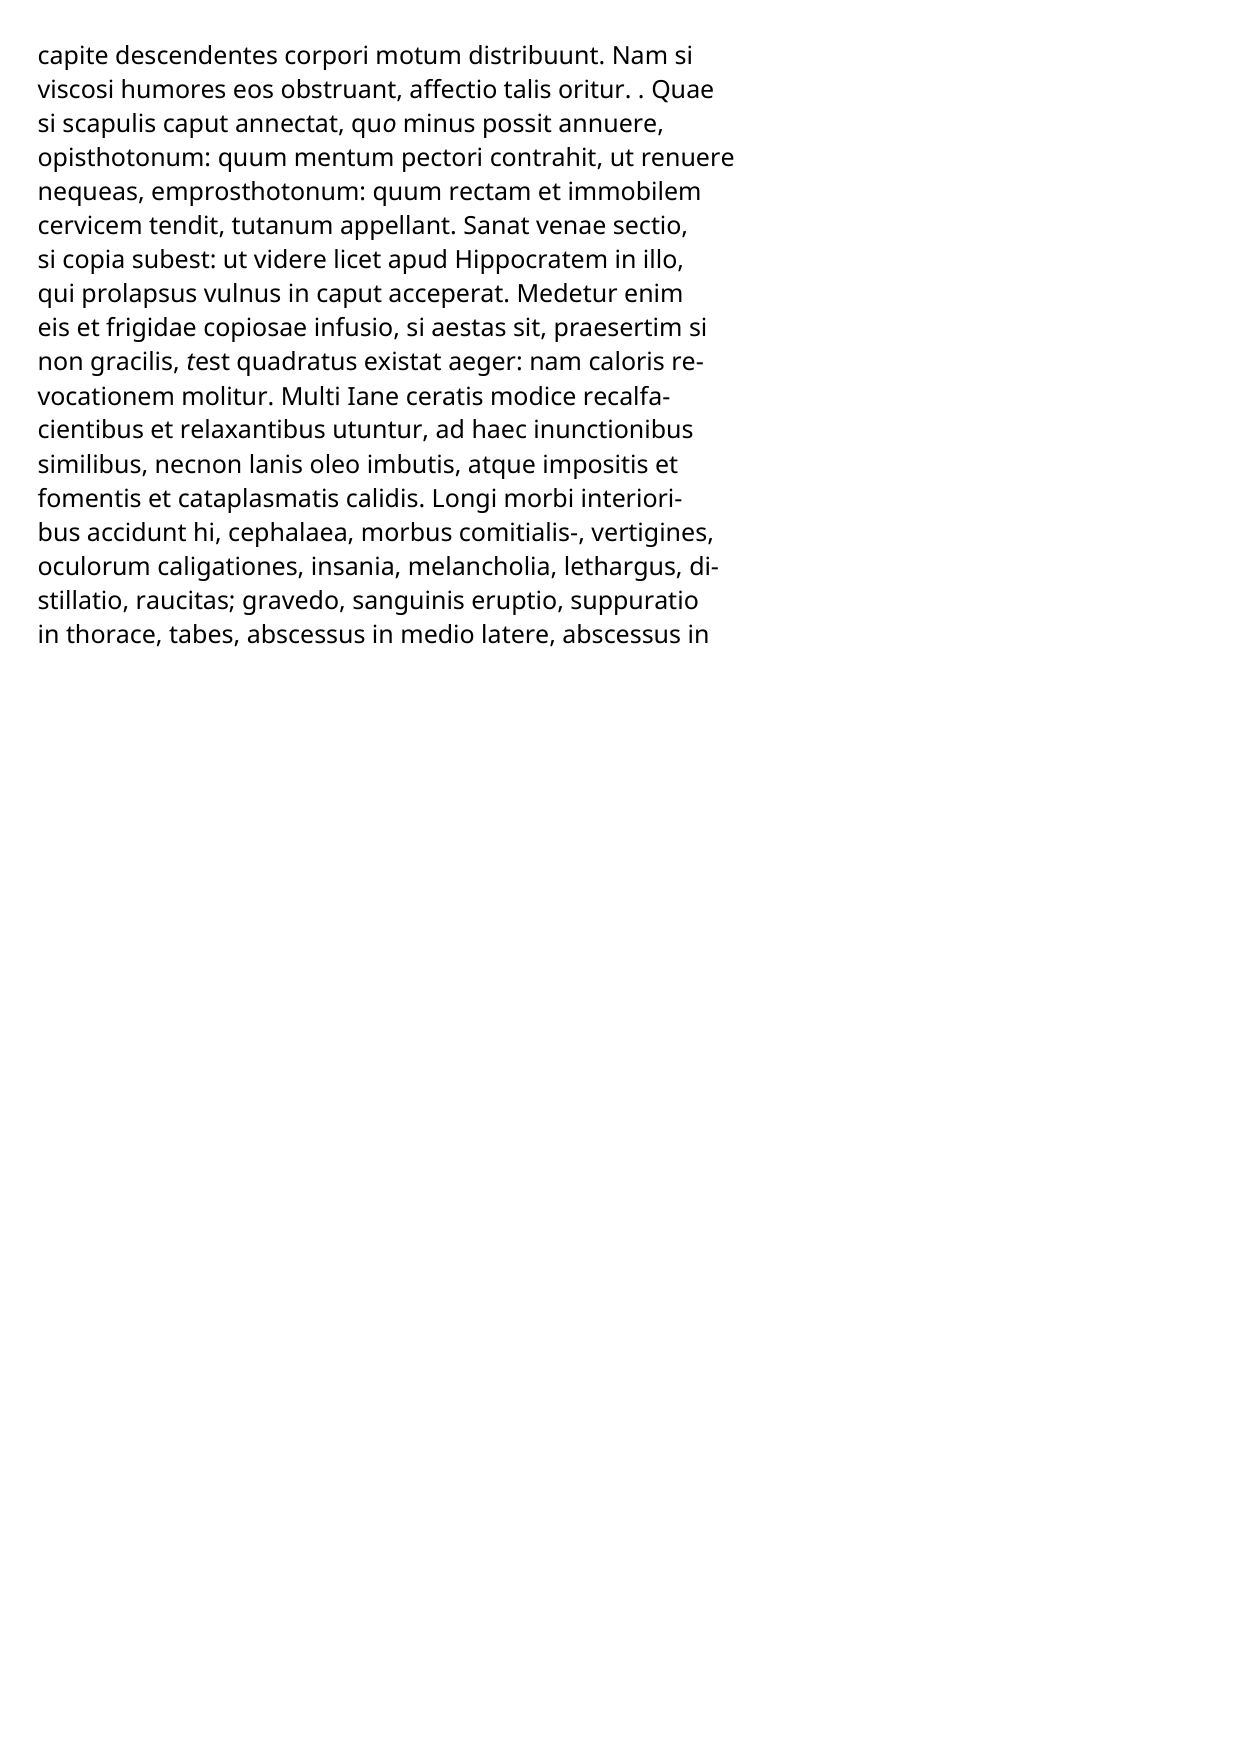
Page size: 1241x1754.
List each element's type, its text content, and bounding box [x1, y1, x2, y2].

text capite descendentes corpori motum distribuunt. Nam si viscosi humores eos obstruant, affectio talis oritur. . Quae si scapulis caput annectat, quo minus possit annuere, opisthotonum: quum mentum pectori contrahit, ut renuere nequeas, emprosthotonum: quum rectam et immobilem cervicem tendit, tutanum appellant. Sanat venae sectio, si copia subest: ut videre licet apud Hippocratem in illo, qui prolapsus vulnus in caput acceperat. Medetur enim eis et frigidae copiosae infusio, si aestas sit, praesertim si non gracilis, test quadratus existat aeger: nam caloris re- vocationem molitur. Multi Iane ceratis modice recalfa- cientibus et relaxantibus utuntur, ad haec inunctionibus similibus, necnon lanis oleo imbutis, atque impositis et fomentis et cataplasmatis calidis. Longi morbi interiori- bus accidunt hi, cephalaea, morbus comitialis-, vertigines, oculorum caligationes, insania, melancholia, lethargus, di- stillatio, raucitas; gravedo, sanguinis eruptio, suppuratio in thorace, tabes, abscessus in medio latere, abscessus in [37, 37, 1203, 651]
